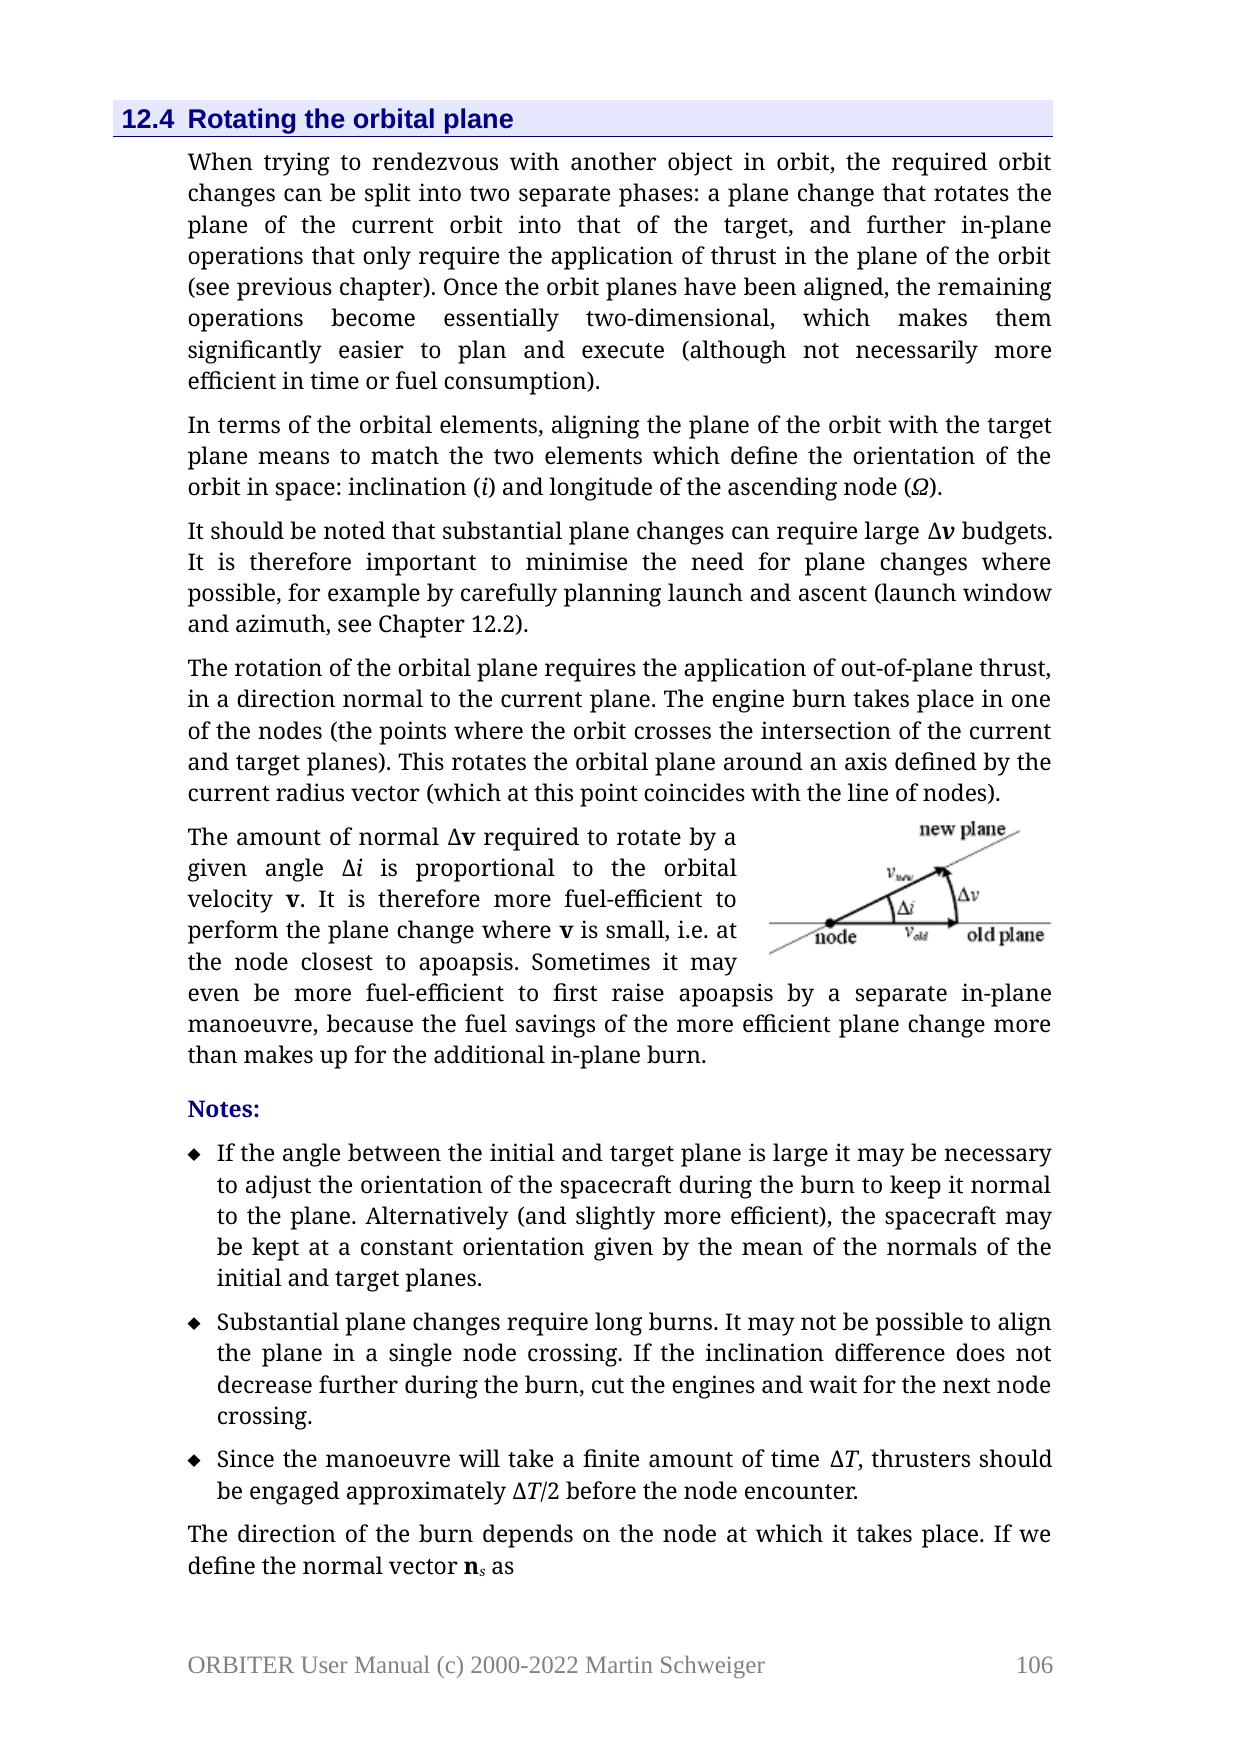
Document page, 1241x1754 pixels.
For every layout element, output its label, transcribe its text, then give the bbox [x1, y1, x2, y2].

list Since the manoeuvre will take a finite amount of time ΔT, thrusters should be engaged approximately ΔT/2 before the node encounter. [187, 1443, 1053, 1505]
text In terms of the orbital elements, aligning the plane of the orbit with the target plane means to match the two elements which define the orientation of the orbit in space: inclination (i) and longitude of the ascending node (Ω). [187, 408, 1053, 502]
text When trying to rendezvous with another object in orbit, the required orbit changes can be split into two separate phases: a plane change that rotates the plane of the current orbit into that of the target, and further in-plane operations that only require the application of thrust in the plane of the orbit (see previous chapter). Once the orbit planes have been aligned, the remaining operations become essentially two-dimensional, which makes them significantly easier to plan and execute (although not necessarily more efficient in time or fuel consumption). [187, 146, 1053, 396]
text The amount of normal Δv required to rotate by a given angle Δi is proportional to the orbital velocity v. It is therefore more fuel-efficient to perform the plane change where v is small, i.e. at the node closest to apoapsis. Sometimes it may even be more fuel-efficient to first raise apoapsis by a separate in-plane manoeuvre, because the fuel savings of the more efficient plane change more than makes up for the additional in-plane burn. [187, 820, 1053, 1070]
text It should be noted that substantial plane changes can require large Δv budgets. It is therefore important to minimise the need for plane changes where possible, for example by carefully planning launch and ascent (launch window and azimuth, see Chapter 12.2). [187, 514, 1053, 639]
text The rotation of the orbital plane requires the application of out-of-plane thrust, in a direction normal to the current plane. The engine burn takes place in one of the nodes (the points where the orbit crosses the intersection of the current and target planes). This rotates the orbital plane around an axis defined by the current radius vector (which at this point coincides with the line of nodes). [187, 652, 1053, 808]
picture [768, 821, 1052, 955]
subtitle Notes: [187, 1093, 1053, 1124]
subtitle Rotating the orbital plane [113, 100, 1053, 136]
text The direction of the burn depends on the node at which it takes place. If we define the normal vector ns as [187, 1518, 1053, 1580]
list Substantial plane changes require long burns. It may not be possible to align the plane in a single node crossing. If the inclination difference does not decrease further during the burn, cut the engines and wait for the next node crossing. [187, 1306, 1053, 1431]
list If the angle between the initial and target plane is large it may be necessary to adjust the orientation of the spacecraft during the burn to keep it normal to the plane. Alternatively (and slightly more efficient), the spacecraft may be kept at a constant orientation given by the mean of the normals of the initial and target planes. [187, 1137, 1053, 1293]
